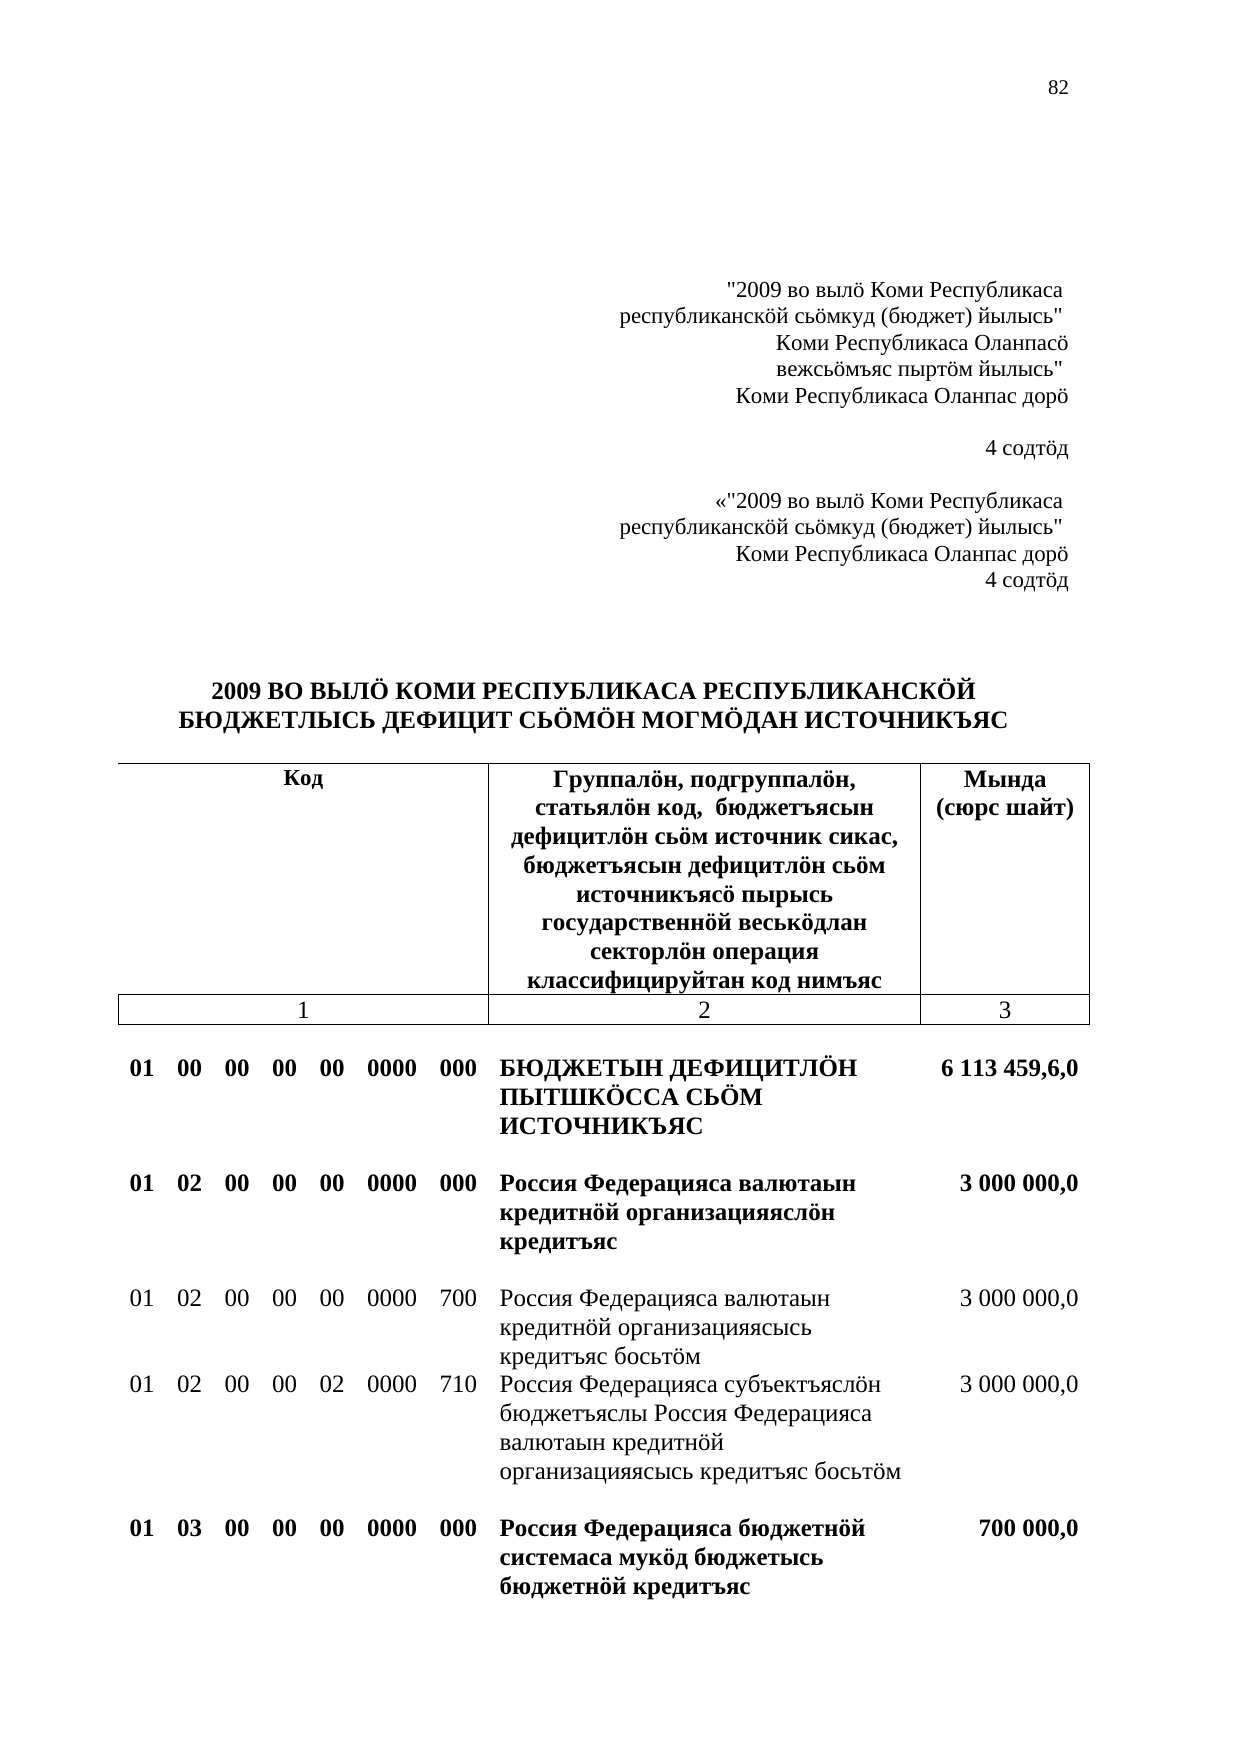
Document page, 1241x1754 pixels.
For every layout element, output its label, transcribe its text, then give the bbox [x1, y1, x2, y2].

table_cell БЮДЖЕТЫН ДЕФИЦИТЛÖН ПЫТШКÖССА СЬÖМ ИСТОЧНИКЪЯС [488, 1053, 921, 1168]
table_cell 6 113 459,6,0 [921, 1053, 1089, 1168]
text 2009 ВО ВЫЛÖ КОМИ РЕСПУБЛИКАСА РЕСПУБЛИКАНСКÖЙ БЮДЖЕТЛЫСЬ ДЕФИЦИТ СЬÖМÖН МОГМÖДАН ИСТОЧНИКЪЯС [118, 676, 1069, 734]
table_cell 3 [921, 995, 1089, 1023]
table_cell 00 [261, 1168, 308, 1283]
table_header Мында (сюрс шайт) [921, 764, 1089, 994]
table_cell [921, 1025, 1089, 1053]
table_cell Россия Федерацияса валютаын кредитнöй организацияяслöн кредитъяс [488, 1168, 921, 1283]
table_cell 01 [118, 1370, 166, 1513]
table_cell 0000 [356, 1283, 428, 1369]
table_cell 00 [308, 1283, 356, 1369]
table_cell 00 [261, 1053, 308, 1168]
text "2009 во вылö Коми Республикаса [118, 276, 1069, 303]
table_cell 3 000 000,0 [921, 1370, 1089, 1513]
table_cell [1090, 994, 1131, 1023]
table_cell 00 [213, 1513, 261, 1599]
table_cell [488, 1025, 921, 1053]
table_cell 000 [428, 1168, 488, 1283]
table_cell Россия Федерацияса валютаын кредитнöй организацияясысь кредитъяс босьтöм [488, 1283, 921, 1369]
table_cell 700 [428, 1283, 488, 1369]
text Коми Республикаса Оланпасö [118, 329, 1069, 355]
table_header Код [118, 764, 488, 994]
table_cell 03 [166, 1513, 213, 1599]
table_header Группалöн, подгруппалöн, статьялöн код, бюджетъясын дефицитлöн сьöм источник сикас, бюджетъясын дефицитлöн сьöм источникъясö пырысь государственнöй веськöдлан секторлöн операция классифицируйтан код нимъяс [489, 764, 920, 994]
table_cell 0000 [356, 1370, 428, 1513]
table_cell [1089, 1283, 1131, 1369]
table_cell 1 [119, 995, 488, 1023]
table_cell 710 [428, 1370, 488, 1513]
table_cell [356, 1025, 428, 1053]
table_cell 01 [118, 1513, 166, 1599]
table_header [1090, 763, 1131, 994]
table_cell [166, 1025, 213, 1053]
table_cell 00 [261, 1283, 308, 1369]
table_cell 00 [261, 1513, 308, 1599]
table_cell [308, 1025, 356, 1053]
table_cell 00 [213, 1053, 261, 1168]
text Коми Республикаса Оланпас дорö [118, 382, 1069, 408]
text вежсьöмъяс пыртöм йылысь" [118, 355, 1069, 382]
table_cell 00 [213, 1370, 261, 1513]
table_cell 02 [166, 1370, 213, 1513]
table_cell 02 [166, 1283, 213, 1369]
table_cell [213, 1025, 261, 1053]
table_cell 000 [428, 1053, 488, 1168]
table_cell [1089, 1053, 1131, 1168]
table_cell 02 [308, 1370, 356, 1513]
table_cell 000 [428, 1513, 488, 1599]
table_cell 00 [261, 1370, 308, 1513]
table_cell 00 [308, 1168, 356, 1283]
table_cell 00 [308, 1513, 356, 1599]
table_cell 00 [166, 1053, 213, 1168]
table_cell 00 [308, 1053, 356, 1168]
table_cell Россия Федерацияса субъектъяслöн бюджетъяслы Россия Федерацияса валютаын кредитнöй организацияясысь кредитъяс босьтöм [488, 1370, 921, 1513]
text 4 содтöд [118, 566, 1069, 592]
table_cell 2 [489, 995, 920, 1023]
table_cell [1089, 1168, 1131, 1283]
table_cell 01 [118, 1283, 166, 1369]
text республиканскöй сьöмкуд (бюджет) йылысь" [118, 303, 1069, 329]
text Коми Республикаса Оланпас дорö [118, 540, 1069, 566]
table_cell [1089, 1370, 1131, 1513]
text республиканскöй сьöмкуд (бюджет) йылысь" [118, 513, 1069, 540]
text 4 содтöд [118, 434, 1069, 461]
table_cell 0000 [356, 1053, 428, 1168]
table_cell [428, 1025, 488, 1053]
table_cell 00 [213, 1283, 261, 1369]
table_cell 0000 [356, 1513, 428, 1599]
text «"2009 во вылö Коми Республикаса [118, 487, 1069, 513]
table_cell [118, 1025, 166, 1053]
table_cell 01 [118, 1053, 166, 1168]
table_cell 00 [213, 1168, 261, 1283]
table_cell 0000 [356, 1168, 428, 1283]
table_cell 3 000 000,0 [921, 1168, 1089, 1283]
table_cell [1089, 1513, 1131, 1599]
table_cell 02 [166, 1168, 213, 1283]
table_cell [261, 1025, 308, 1053]
table_cell [1089, 1024, 1131, 1053]
table_cell Россия Федерацияса бюджетнöй системаса мукöд бюджетысь бюджетнöй кредитъяс [488, 1513, 921, 1599]
table_cell 700 000,0 [921, 1513, 1089, 1599]
table_cell 01 [118, 1168, 166, 1283]
table_cell 3 000 000,0 [921, 1283, 1089, 1369]
